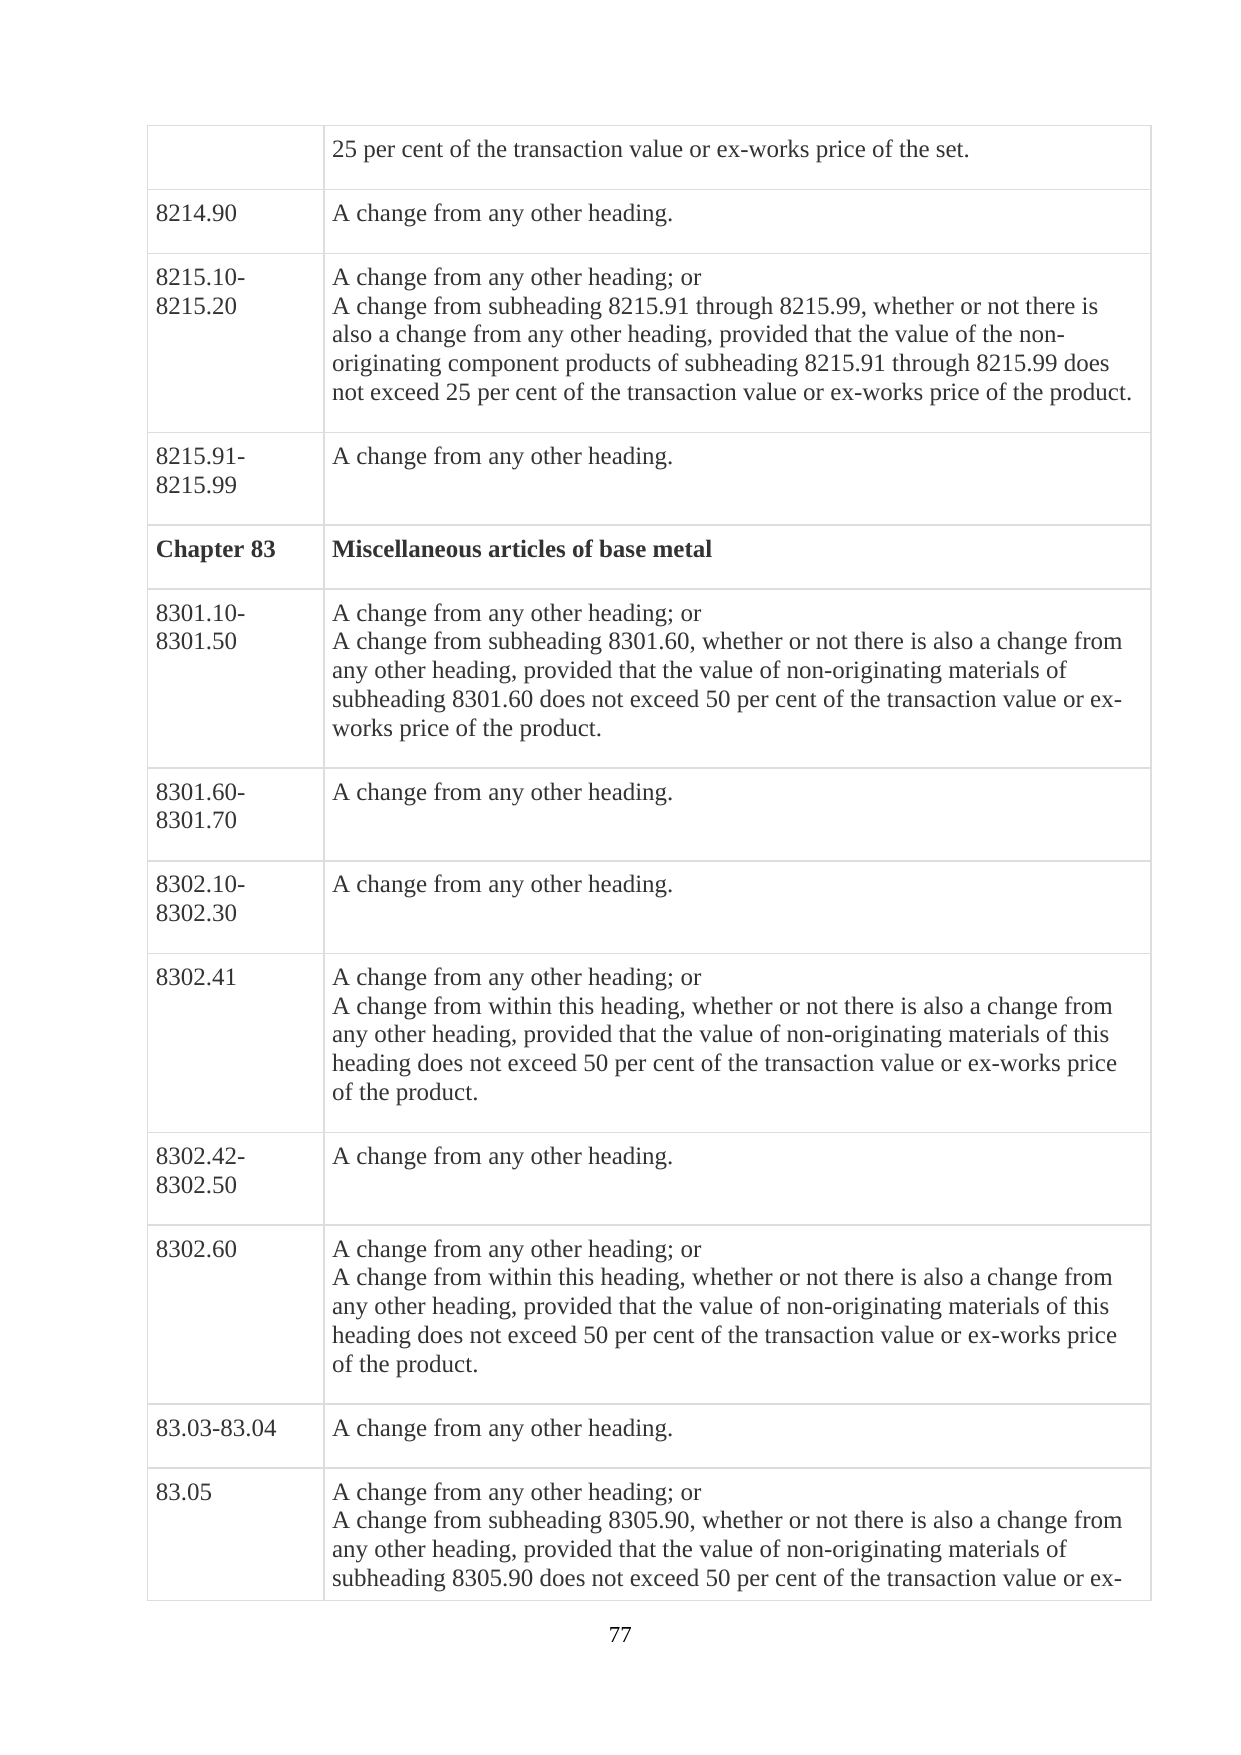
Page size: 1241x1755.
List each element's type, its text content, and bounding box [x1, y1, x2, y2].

table_cell A change from any other heading. [325, 1133, 1150, 1224]
table_cell [148, 126, 323, 189]
table_cell A change from any other heading; or A change from within this heading, whether or not there is also a change from any other heading, provided that the value of non-originating materials of this heading does not exceed 50 per cent of the transaction value or ex-works price of the product. [325, 954, 1150, 1132]
table_cell 25 per cent of the transaction value or ex-works price of the set. [325, 126, 1150, 189]
table_cell 8302.10-8302.30 [148, 862, 323, 953]
table_cell 8302.42-8302.50 [148, 1133, 323, 1224]
table_cell 8215.10-8215.20 [148, 254, 323, 432]
table_cell A change from any other heading; or A change from subheading 8301.60, whether or not there is also a change from any other heading, provided that the value of non-originating materials of subheading 8301.60 does not exceed 50 per cent of the transaction value or ex-works price of the product. [325, 590, 1150, 767]
table_cell A change from any other heading. [325, 769, 1150, 860]
table_cell A change from any other heading. [325, 433, 1150, 524]
table_cell A change from any other heading; or A change from subheading 8305.90, whether or not there is also a change from any other heading, provided that the value of non-originating materials of subheading 8305.90 does not exceed 50 per cent of the transaction value or ex- [325, 1469, 1150, 1599]
table_cell 8301.60-8301.70 [148, 769, 323, 860]
table_cell 83.03-83.04 [148, 1405, 323, 1467]
table_cell A change from any other heading; or A change from within this heading, whether or not there is also a change from any other heading, provided that the value of non-originating materials of this heading does not exceed 50 per cent of the transaction value or ex-works price of the product. [325, 1226, 1150, 1403]
table_cell A change from any other heading; or A change from subheading 8215.91 through 8215.99, whether or not there is also a change from any other heading, provided that the value of the non-originating component products of subheading 8215.91 through 8215.99 does not exceed 25 per cent of the transaction value or ex-works price of the product. [325, 254, 1150, 432]
table_cell 83.05 [148, 1469, 323, 1599]
table_cell 8302.41 [148, 954, 323, 1132]
table_cell 8302.60 [148, 1226, 323, 1403]
table_cell A change from any other heading. [325, 1405, 1150, 1467]
table_cell A change from any other heading. [325, 862, 1150, 953]
table_cell 8215.91-8215.99 [148, 433, 323, 524]
table_cell 8214.90 [148, 190, 323, 253]
table_cell 8301.10-8301.50 [148, 590, 323, 767]
table_cell A change from any other heading. [325, 190, 1150, 253]
table_cell Chapter 83 [148, 526, 323, 588]
table_cell Miscellaneous articles of base metal [325, 526, 1150, 588]
